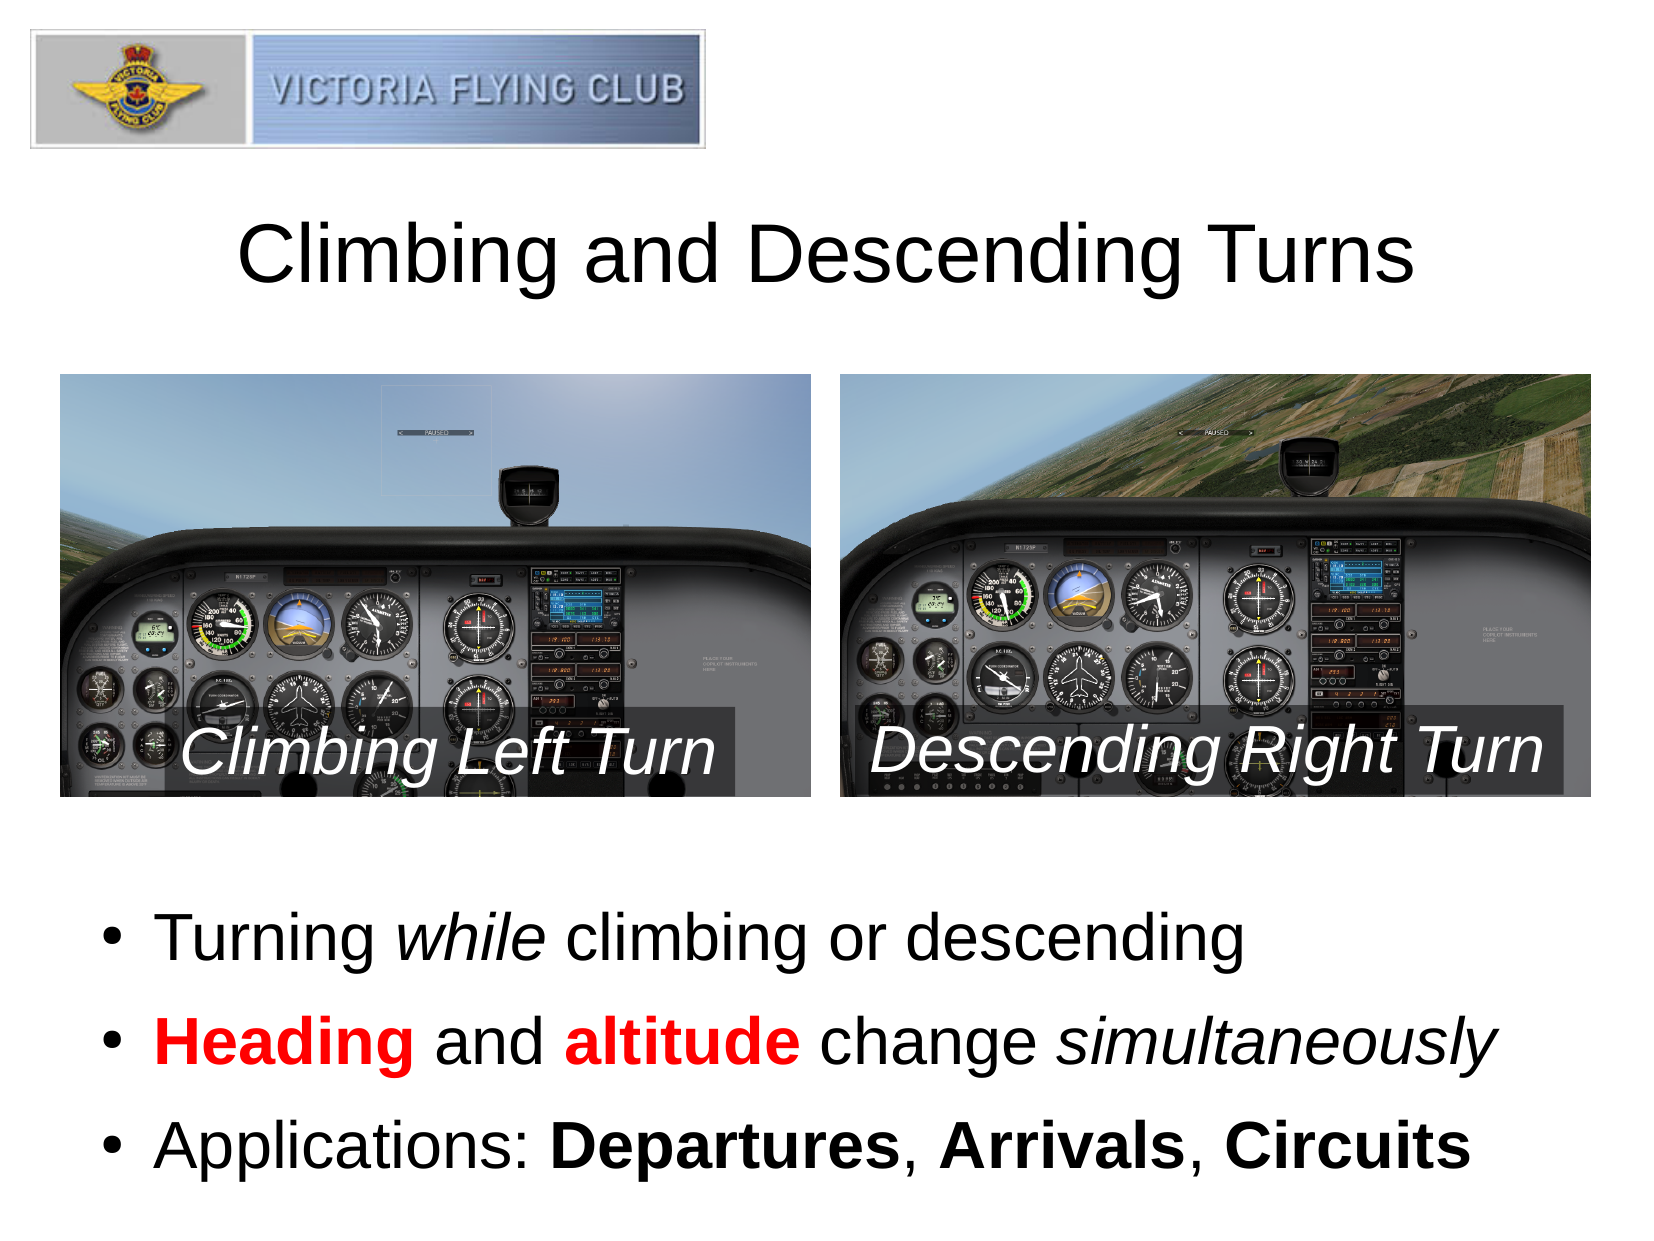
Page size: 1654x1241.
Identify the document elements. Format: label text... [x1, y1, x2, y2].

text_box Climbing Left Turn [164, 706, 736, 797]
text_box Descending Right Turn [855, 705, 1564, 795]
picture [60, 374, 811, 797]
list Turning while climbing or descending Heading and altitude change simultaneously Applications: Departures, Arrivals, Circuits [82, 900, 1571, 1201]
title Climbing and Descending Turns [82, 150, 1571, 358]
picture [840, 374, 1591, 797]
picture [30, 29, 706, 149]
